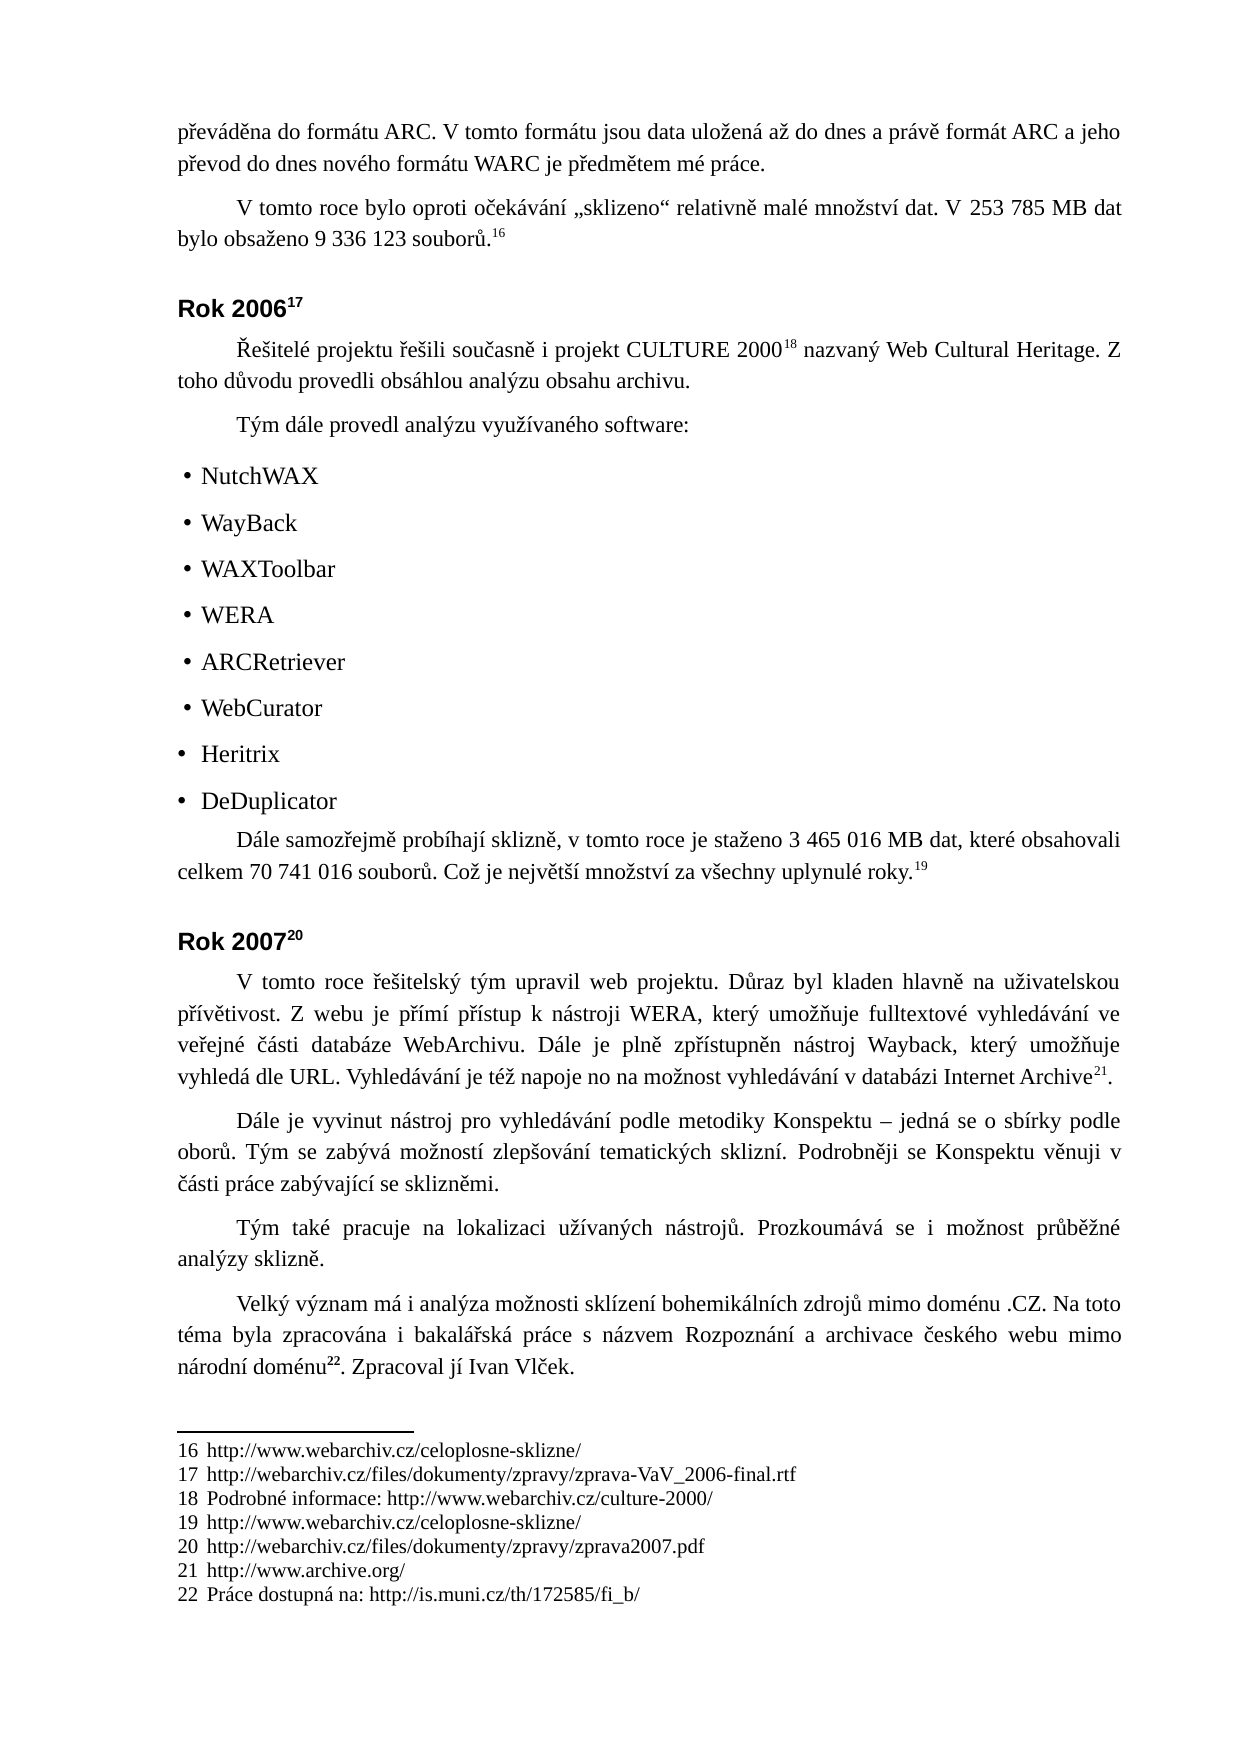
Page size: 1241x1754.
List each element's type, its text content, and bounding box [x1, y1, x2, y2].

text Velký význam má i analýza možnosti sklízení bohemikálních zdrojů mimo doménu .CZ. Na toto téma byla zpracována i bakalářská práce s názvem Rozpoznání a archivace českého webu mimo národní doménu. Zpracoval jí Ivan Vlček. [177, 1289, 1122, 1379]
text Tým také pracuje na lokalizaci užívaných nástrojů. Prozkoumává se i možnost průběžné analýzy sklizně. [177, 1214, 1122, 1272]
text převáděna do formátu ARC. V tomto formátu jsou data uložená až do dnes a právě formát ARC a jeho převod do dnes nového formátu WARC je předmětem mé práce. [177, 118, 1122, 176]
list WayBack [183, 508, 1122, 536]
text http://webarchiv.cz/files/dokumenty/zpravy/zprava2007.pdf [177, 1534, 1122, 1558]
subtitle Rok 2007 [177, 927, 1122, 956]
list DeDuplicator [177, 786, 1122, 814]
text http://www.webarchiv.cz/celoplosne-sklizne/ [177, 1438, 1122, 1462]
text V tomto roce řešitelský tým upravil web projektu. Důraz byl kladen hlavně na uživatelskou přívětivost. Z webu je přímí přístup k nástroji WERA, který umožňuje fulltextové vyhledávání ve veřejné části databáze WebArchivu. Dále je plně zpřístupněn nástroj Wayback, který umožňuje vyhledá dle URL. Vyhledávání je též napoje no na možnost vyhledávání v databázi Internet Archive. [177, 968, 1122, 1089]
text V tomto roce bylo oproti očekávání „sklizeno“ relativně malé množství dat. V 253 785 MB dat bylo obsaženo 9 336 123 souborů. [177, 194, 1122, 252]
text Dále je vyvinut nástroj pro vyhledávání podle metodiky Konspektu – jedná se o sbírky podle oborů. Tým se zabývá možností zlepšování tematických sklizní. Podrobněji se Konspektu věnuji v části práce zabývající se sklizněmi. [177, 1107, 1122, 1196]
text Práce dostupná na: http://is.muni.cz/th/172585/fi_b/ [177, 1582, 1122, 1606]
text http://www.webarchiv.cz/celoplosne-sklizne/ [177, 1510, 1122, 1534]
text http://webarchiv.cz/files/dokumenty/zpravy/zprava-VaV_2006-final.rtf [177, 1462, 1122, 1486]
list WebCurator [183, 693, 1122, 722]
text Řešitelé projektu řešili současně i projekt CULTURE 2000 nazvaný Web Cultural Heritage. Z toho důvodu provedli obsáhlou analýzu obsahu archivu. [177, 336, 1122, 393]
text http://www.archive.org/ [177, 1558, 1122, 1582]
subtitle Rok 2006 [177, 294, 1122, 323]
list WERA [183, 600, 1122, 629]
text Tým dále provedl analýzu využívaného software: [177, 411, 1122, 438]
list ARCRetriever [183, 647, 1122, 675]
text Dále samozřejmě probíhají sklizně, v tomto roce je staženo 3 465 016 MB dat, které obsahovali celkem 70 741 016 souborů. Což je největší množství za všechny uplynulé roky. [177, 826, 1122, 884]
text Podrobné informace: http://www.webarchiv.cz/culture-2000/ [177, 1486, 1122, 1510]
list Heritrix [177, 739, 1122, 768]
list WAXToolbar [183, 554, 1122, 583]
list NutchWAX [183, 461, 1122, 490]
